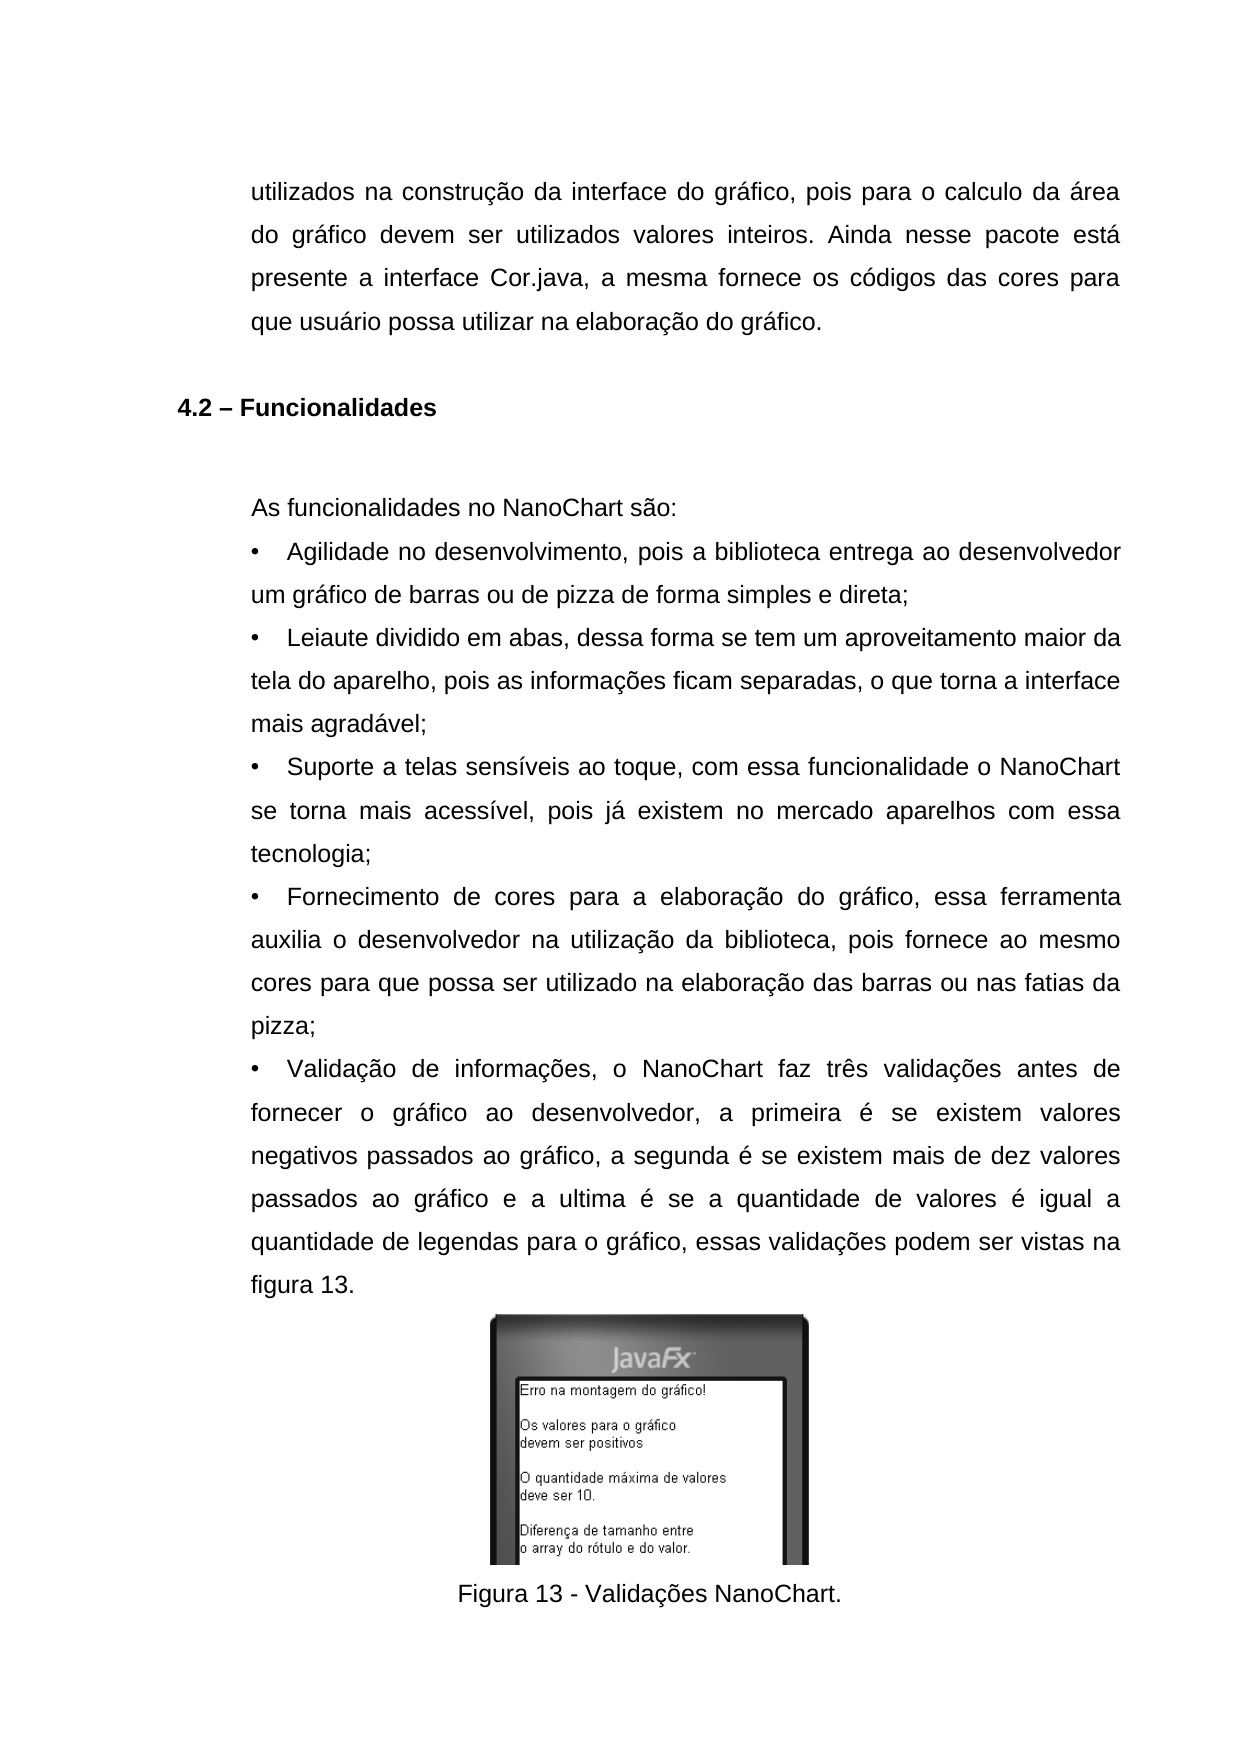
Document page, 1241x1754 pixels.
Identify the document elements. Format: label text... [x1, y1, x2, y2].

text Figura 13 - Validações NanoChart. [177, 1565, 1122, 1608]
list Agilidade no desenvolvimento, pois a biblioteca entrega ao desenvolvedor um gráfico de barras ou de pizza de forma simples e direta; [251, 537, 1122, 608]
picture [489, 1313, 810, 1565]
list Leiaute dividido em abas, dessa forma se tem um aproveitamento maior da tela do aparelho, pois as informações ficam separadas, o que torna a interface mais agradável; [251, 623, 1122, 738]
list Suporte a telas sensíveis ao toque, com essa funcionalidade o NanoChart se torna mais acessível, pois já existem no mercado aparelhos com essa tecnologia; [251, 752, 1122, 867]
list utilizados na construção da interface do gráfico, pois para o calculo da área do gráfico devem ser utilizados valores inteiros. Ainda nesse pacote está presente a interface Cor.java, a mesma fornece os códigos das cores para que usuário possa utilizar na elaboração do gráfico. [251, 177, 1122, 335]
subtitle 4.2 – Funcionalidades [177, 393, 1122, 422]
list Fornecimento de cores para a elaboração do gráfico, essa ferramenta auxilia o desenvolvedor na utilização da biblioteca, pois fornece ao mesmo cores para que possa ser utilizado na elaboração das barras ou nas fatias da pizza; [251, 882, 1122, 1040]
text As funcionalidades no NanoChart são: [177, 493, 1122, 522]
list Validação de informações, o NanoChart faz três validações antes de fornecer o gráfico ao desenvolvedor, a primeira é se existem valores negativos passados ao gráfico, a segunda é se existem mais de dez valores passados ao gráfico e a ultima é se a quantidade de valores é igual a quantidade de legendas para o gráfico, essas validações podem ser vistas na figura 13. [251, 1054, 1122, 1299]
